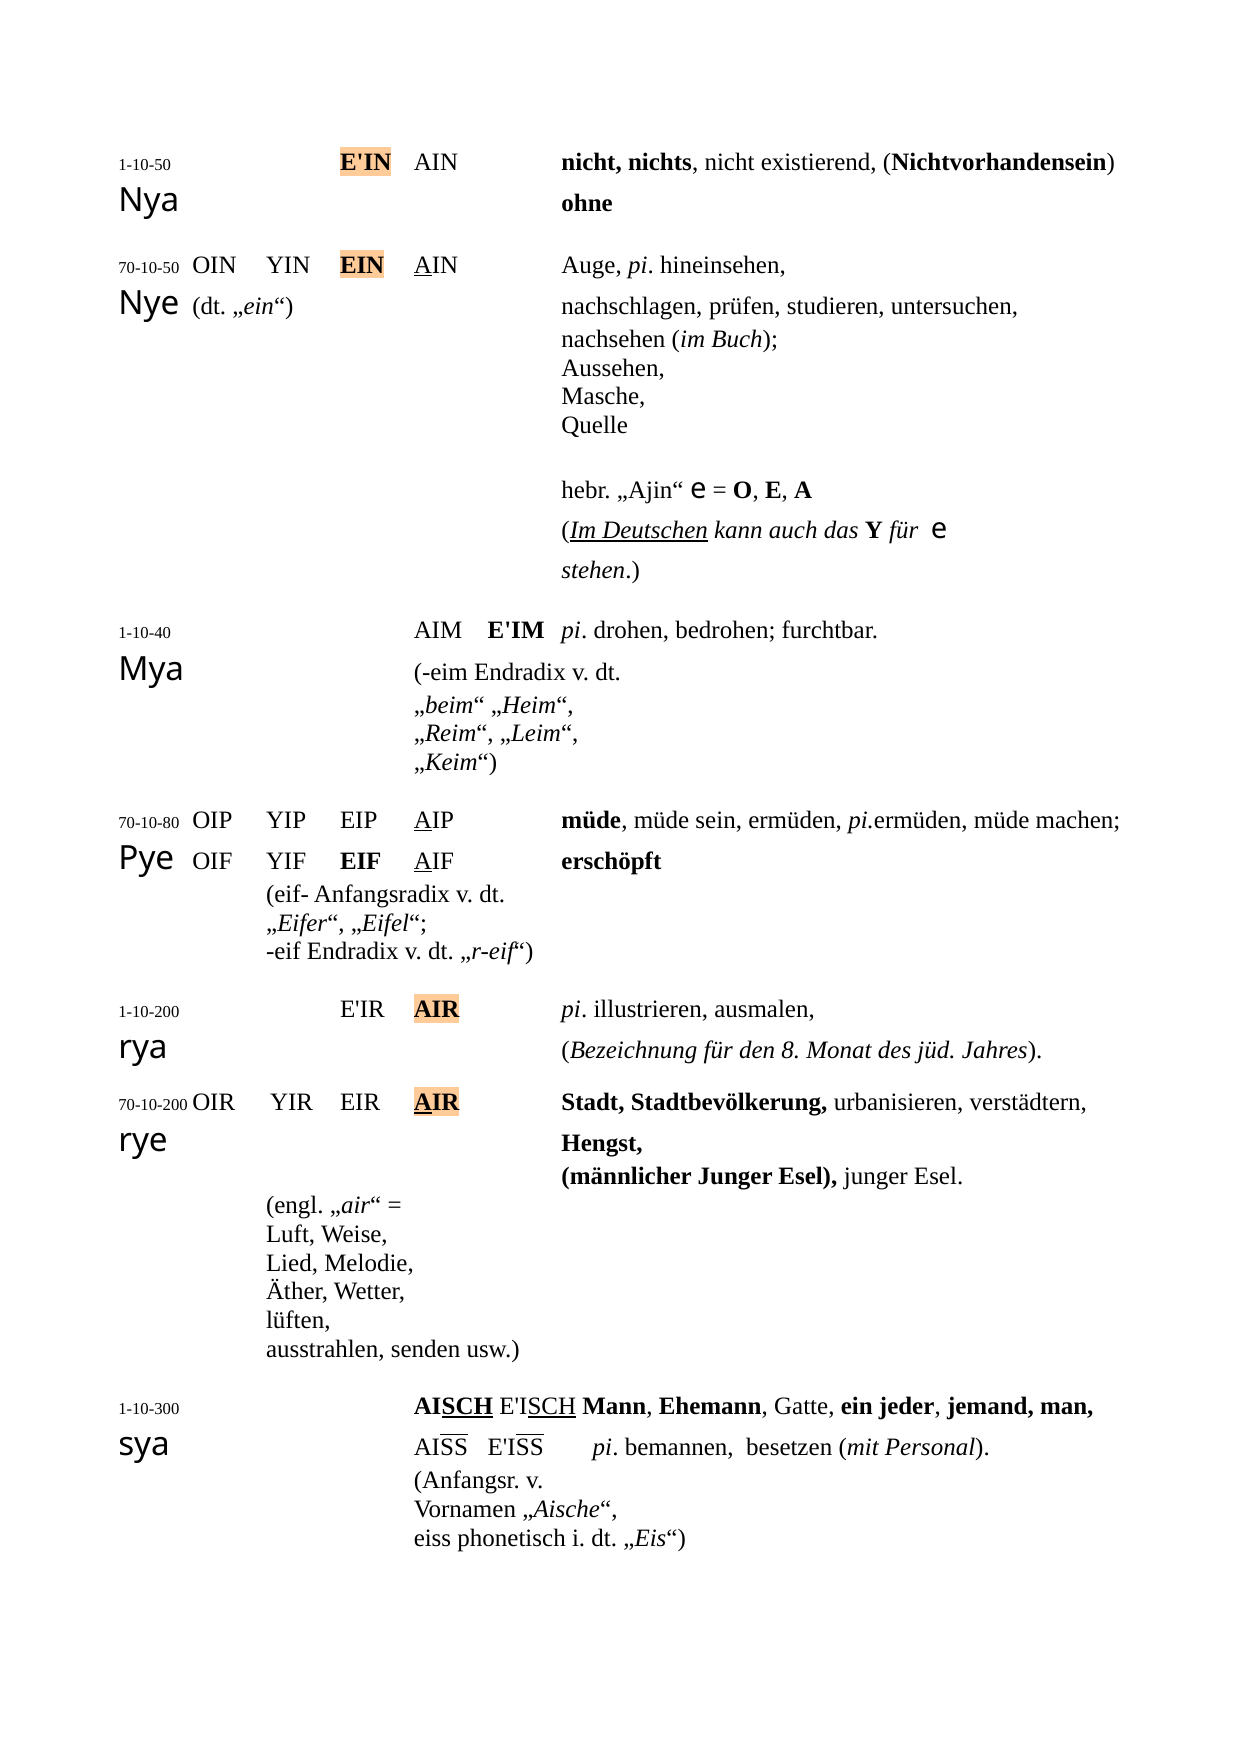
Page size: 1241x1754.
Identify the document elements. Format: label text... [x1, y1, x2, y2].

text 1-10-40 AIM E'IM pi. drohen, bedrohen; furchtbar. [118, 616, 1122, 644]
text stehen.) [118, 547, 1122, 587]
text 1-10-200 E'IR AIR pi. illustrieren, ausmalen, [118, 965, 1122, 1023]
text 1-10-300 AISCH E'ISCH Mann, Ehemann, Gatte, ein jeder, jemand, man, sya AISS E'ISS pi. bemannen, besetzen (mit Personal). [118, 1391, 1122, 1466]
text „Keim“) [118, 747, 1122, 776]
text (Im Deutschen kann auch das Y für e [118, 507, 1122, 547]
text „Eifer“, „Eifel“; [118, 908, 1122, 936]
text hebr. „Ajin“ e = O, E, A [118, 468, 1122, 507]
text eiss phonetisch i. dt. „Eis“) [118, 1523, 1122, 1552]
text 70-10-200 OIR YIR EIR AIR Stadt, Stadtbevölkerung, urbanisieren, verstädtern, [118, 1087, 1122, 1116]
text (eif- Anfangsradix v. dt. [118, 879, 1122, 908]
text Luft, Weise, [118, 1219, 1122, 1248]
text Lied, Melodie, [118, 1248, 1122, 1276]
text Pye OIF YIF EIF AIF erschöpft [118, 833, 1122, 879]
text (männlicher Junger Esel), junger Esel. [118, 1161, 1122, 1190]
text lüften, [118, 1305, 1122, 1334]
text 70-10-50 OIN YIN EIN AIN Auge, pi. hineinsehen, [118, 250, 1122, 278]
text Äther, Wetter, [118, 1276, 1122, 1305]
text -eif Endradix v. dt. „r-eif“) [118, 936, 1122, 965]
text (engl. „air“ = [118, 1190, 1122, 1219]
text (Anfangsr. v. [118, 1466, 1122, 1494]
text 1-10-50 E'IN AIN nicht, nichts, nicht existierend, (Nichtvorhandensein) Nya ohne [118, 147, 1122, 221]
text Aussehen, [118, 353, 1122, 381]
text Nye (dt. „ein“) nachschlagen, prüfen, studieren, untersuchen, nachsehen (im Buch); [118, 278, 1122, 353]
text „Reim“, „Leim“, [118, 718, 1122, 747]
text rye Hengst, [118, 1116, 1122, 1161]
text 70-10-80 OIP YIP EIP AIP müde, müde sein, ermüden, pi.ermüden, müde machen; [118, 805, 1122, 833]
text rya (Bezeichnung für den 8. Monat des jüd. Jahres). [118, 1023, 1122, 1068]
text Quelle [118, 410, 1122, 439]
text Masche, [118, 381, 1122, 410]
text Vornamen „Aische“, [118, 1494, 1122, 1523]
text „beim“ „Heim“, [118, 690, 1122, 718]
text Mya (-eim Endradix v. dt. [118, 644, 1122, 690]
text ausstrahlen, senden usw.) [118, 1334, 1122, 1363]
